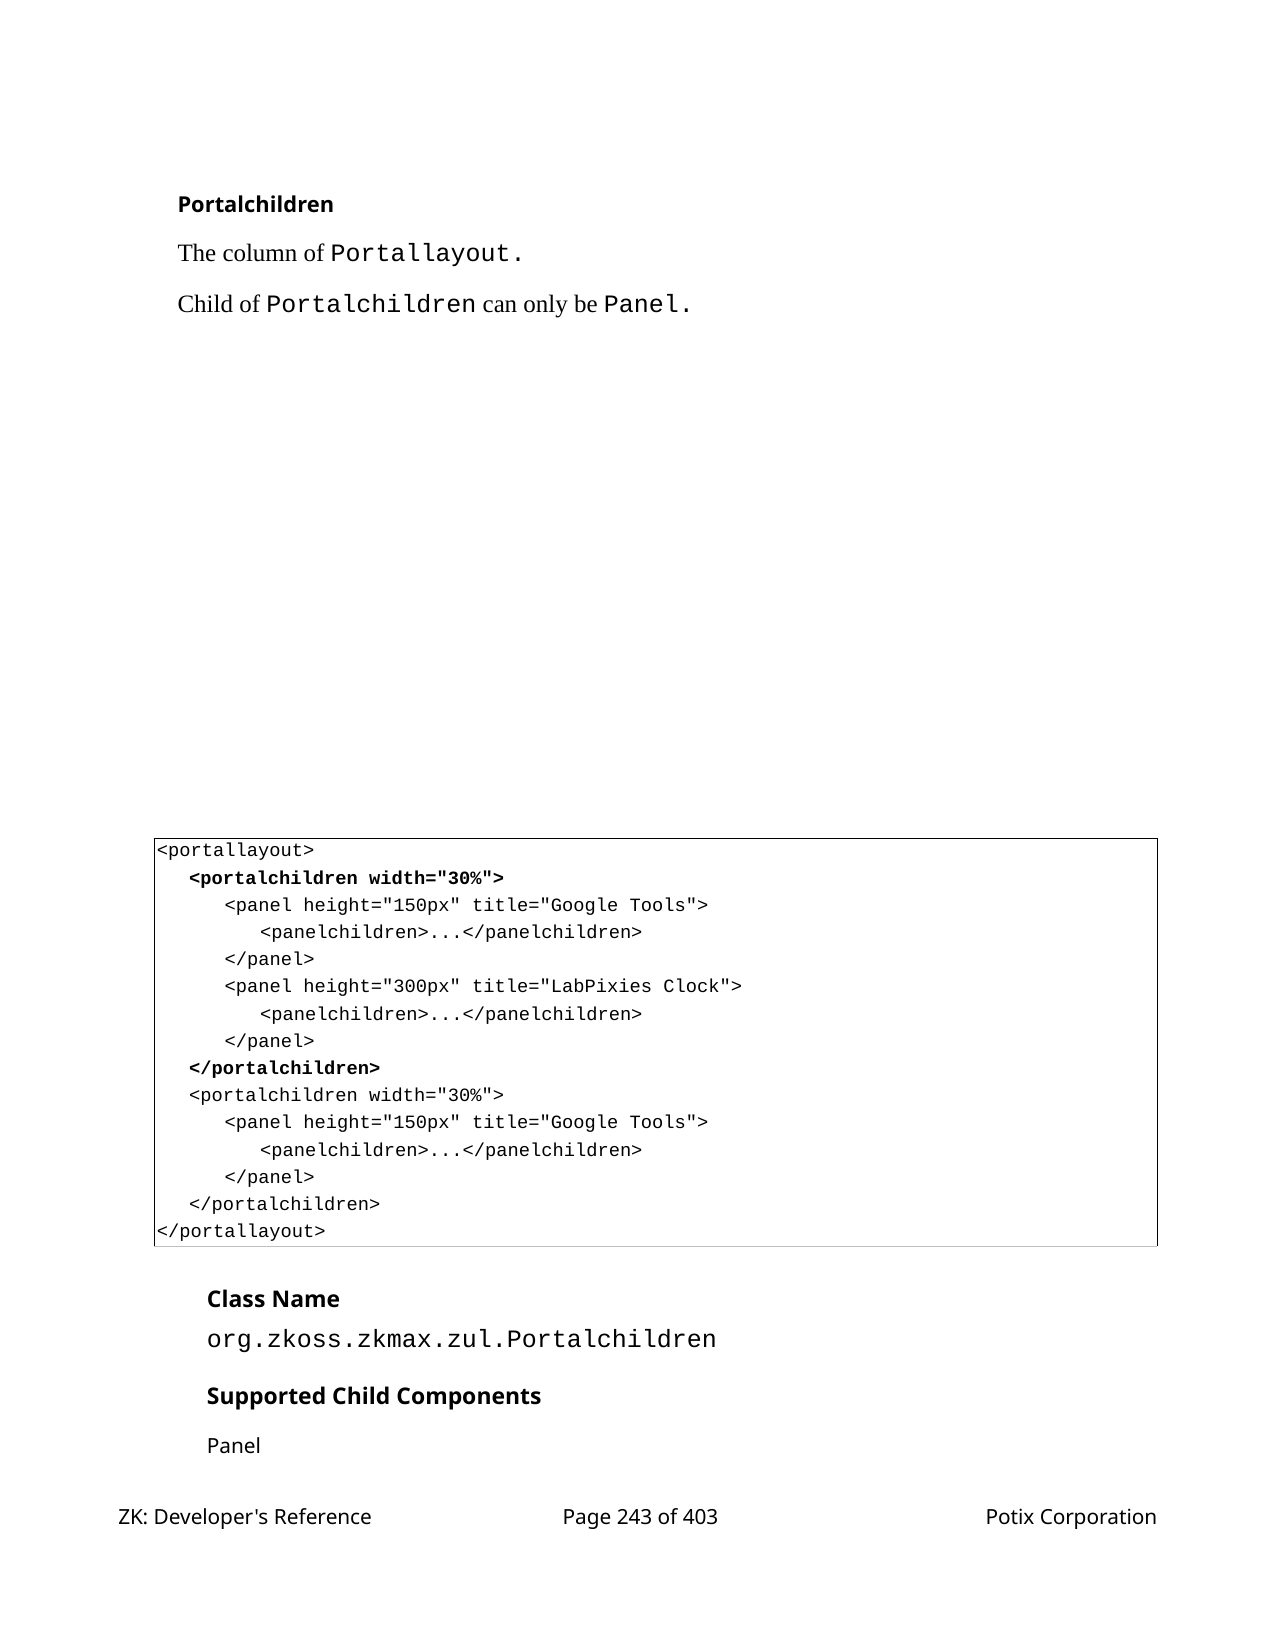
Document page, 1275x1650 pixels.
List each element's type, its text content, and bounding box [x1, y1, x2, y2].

subtitle Portalchildren [177, 189, 1157, 219]
text <panel height="150px" title="Google Tools"> [155, 1110, 1157, 1134]
text <panelchildren>...</panelchildren> [155, 1001, 1157, 1026]
text <portallayout> [155, 839, 1157, 863]
text <panel height="300px" title="LabPixies Clock"> [155, 974, 1157, 998]
text Panel [207, 1432, 1157, 1460]
subtitle Class Name [207, 1283, 1157, 1314]
text </panel> [155, 1029, 1157, 1053]
text <panelchildren>...</panelchildren> [155, 920, 1157, 944]
text <panel height="150px" title="Google Tools"> [155, 893, 1157, 917]
text The column of Portallayout. [177, 239, 1157, 269]
text Child of Portalchildren can only be Panel. [177, 290, 1157, 320]
text </panel> [155, 1164, 1157, 1189]
text </portalchildren> [155, 1192, 1157, 1216]
text </panel> [155, 947, 1157, 971]
text <portalchildren width="30%"> [155, 1083, 1157, 1107]
text org.zkoss.zkmax.zul.Portalchildren [207, 1327, 1157, 1355]
text </portalchildren> [155, 1056, 1157, 1080]
text <portalchildren width="30%"> [155, 866, 1157, 890]
subtitle Supported Child Components [207, 1380, 1157, 1411]
text </portallayout> [155, 1219, 1157, 1246]
text <panelchildren>...</panelchildren> [155, 1137, 1157, 1162]
